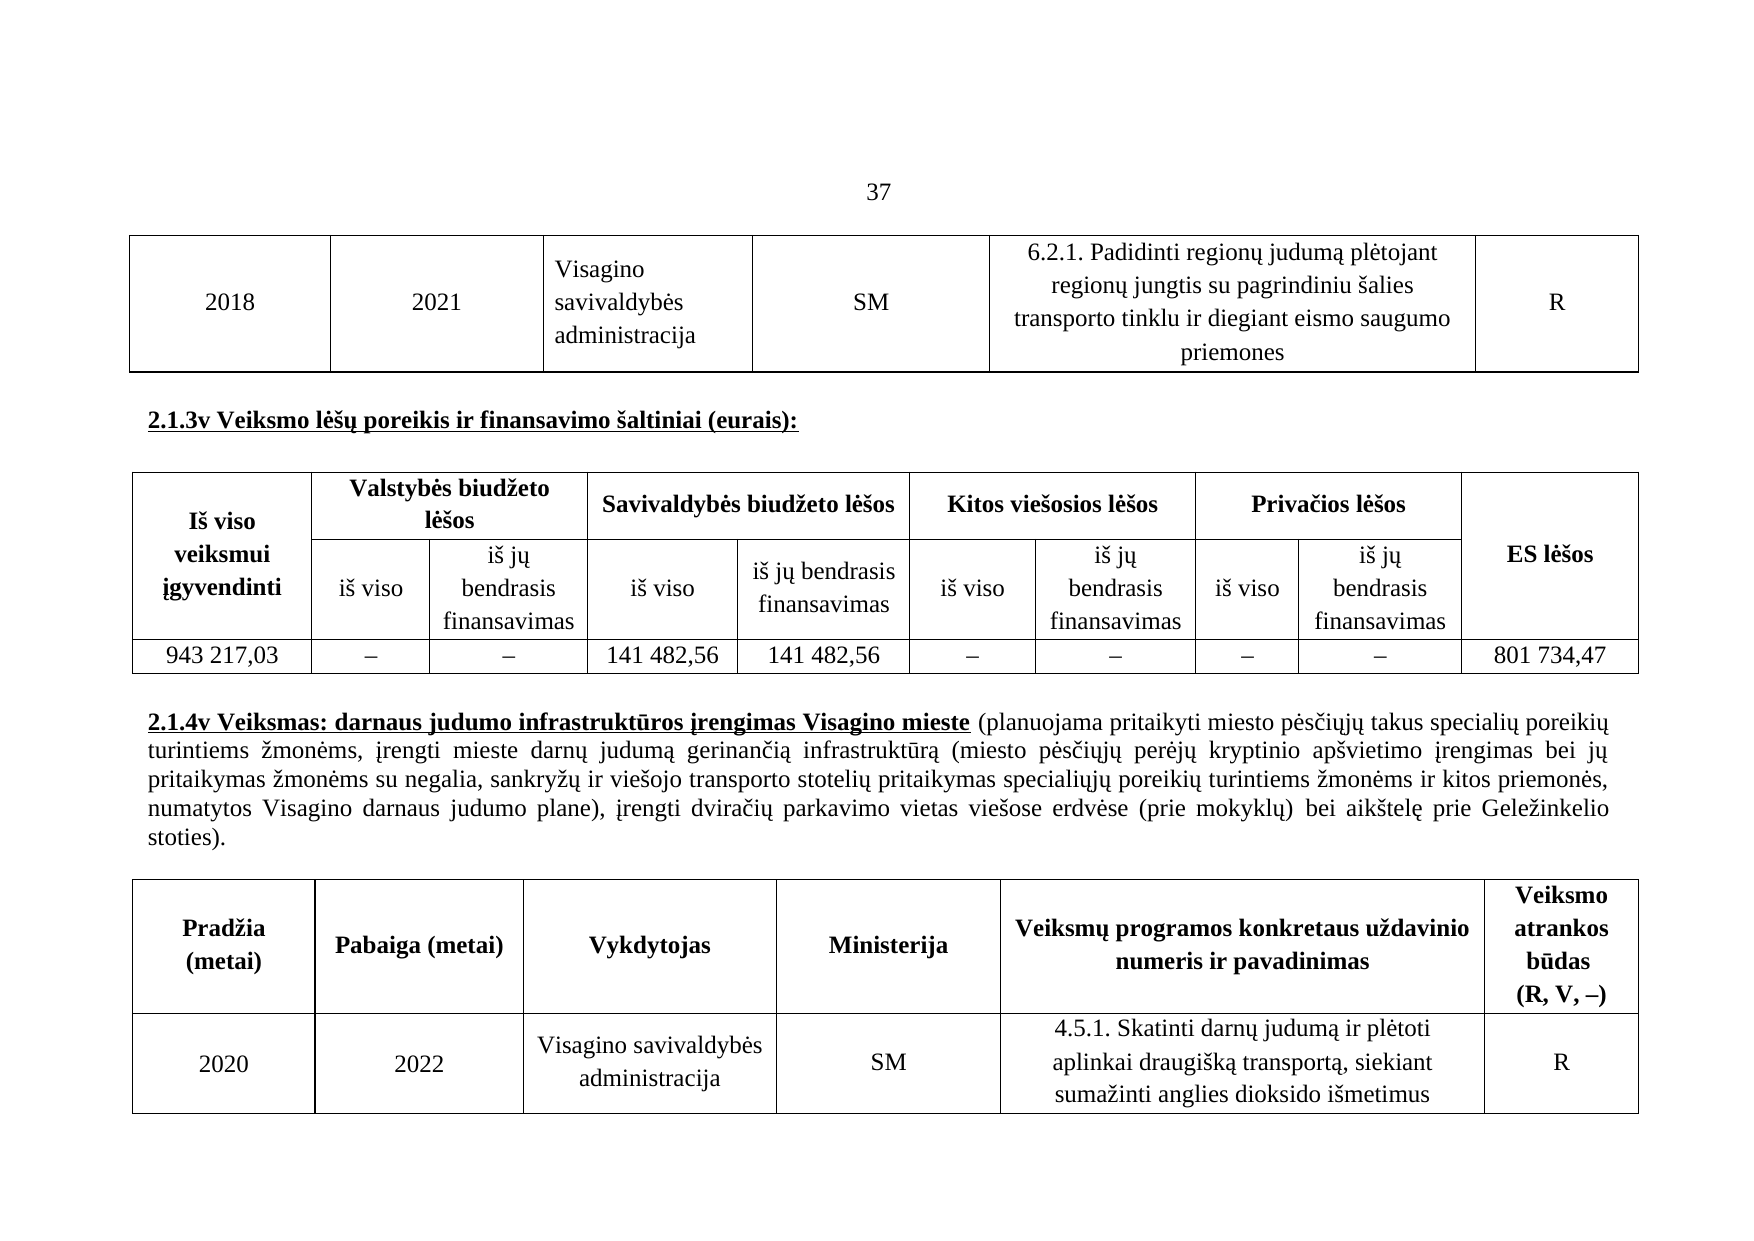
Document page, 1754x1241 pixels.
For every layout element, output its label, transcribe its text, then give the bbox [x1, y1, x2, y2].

table_header Vykdytojas [524, 880, 776, 1012]
table_header ES lėšos [1462, 473, 1638, 639]
table_header Ministerija [777, 880, 1000, 1012]
table_cell – [1036, 640, 1195, 673]
table_cell 2020 [133, 1014, 314, 1113]
table_header Pabaiga (metai) [316, 880, 523, 1012]
table_cell iš viso [1196, 540, 1298, 639]
table_cell Visagino savivaldybės administracija [524, 1014, 776, 1113]
table_cell 943 217,03 [133, 640, 311, 673]
table_header Savivaldybės biudžeto lėšos [588, 473, 909, 539]
table_cell iš jų bendrasis finansavimas [1036, 540, 1195, 639]
table_cell 2022 [316, 1014, 523, 1113]
table_header Veiksmų programos konkretaus uždavinio numeris ir pavadinimas [1001, 880, 1484, 1012]
table_cell 4.5.1. Skatinti darnų judumą ir plėtoti aplinkai draugišką transportą, siekiant sumažinti anglies dioksido išmetimus [1001, 1014, 1484, 1113]
table_header Veiksmo atrankos būdas (R, V, –) [1485, 880, 1638, 1012]
table_cell iš jų bendrasis finansavimas [738, 540, 909, 639]
table_header Kitos viešosios lėšos [910, 473, 1195, 539]
table_cell 801 734,47 [1462, 640, 1638, 673]
table_cell Visagino savivaldybės administracija [544, 236, 752, 371]
table_cell 6.2.1. Padidinti regionų judumą plėtojant regionų jungtis su pagrindiniu šalies transporto tinklu ir diegiant eismo saugumo priemones [990, 236, 1475, 371]
table_cell iš jų bendrasis finansavimas [1299, 540, 1461, 639]
table_cell – [1299, 640, 1461, 673]
table_cell 141 482,56 [588, 640, 737, 673]
table_header Pradžia (metai) [133, 880, 314, 1012]
table_cell SM [777, 1014, 1000, 1113]
table_cell R [1485, 1014, 1638, 1113]
table_cell – [910, 640, 1035, 673]
table_cell – [1196, 640, 1298, 673]
text 2.1.4v Veiksmas: darnaus judumo infrastruktūros įrengimas Visagino mieste (planuojama pritaikyti miesto pėsčiųjų takus specialių poreikių turintiems žmonėms, įrengti mieste darnų judumą gerinančią infrastruktūrą (miesto pėsčiųjų perėjų kryptinio apšvietimo įrengimas bei jų pritaikymas žmonėms su negalia, sankryžų ir viešojo transporto stotelių pritaikymas specialiųjų poreikių turintiems žmonėms ir kitos priemonės, numatytos Visagino darnaus judumo plane), įrengti dviračių parkavimo vietas viešose erdvėse (prie mokyklų) bei aikštelę prie Geležinkelio stoties). [148, 707, 1609, 851]
table_cell R [1476, 236, 1638, 371]
table_cell iš jų bendrasis finansavimas [430, 540, 587, 639]
table_cell 141 482,56 [738, 640, 909, 673]
table_cell 2018 [130, 236, 330, 371]
table_header Valstybės biudžeto lėšos [312, 473, 587, 539]
table_cell SM [753, 236, 989, 371]
table_cell iš viso [588, 540, 737, 639]
table_cell – [430, 640, 587, 673]
table_header Iš viso veiksmui įgyvendinti [133, 473, 311, 639]
table_cell iš viso [910, 540, 1035, 639]
table_cell – [312, 640, 429, 673]
table_cell iš viso [312, 540, 429, 639]
table_cell 2021 [331, 236, 543, 371]
table_header Privačios lėšos [1196, 473, 1461, 539]
text 2.1.3v Veiksmo lėšų poreikis ir finansavimo šaltiniai (eurais): [118, 406, 1639, 434]
